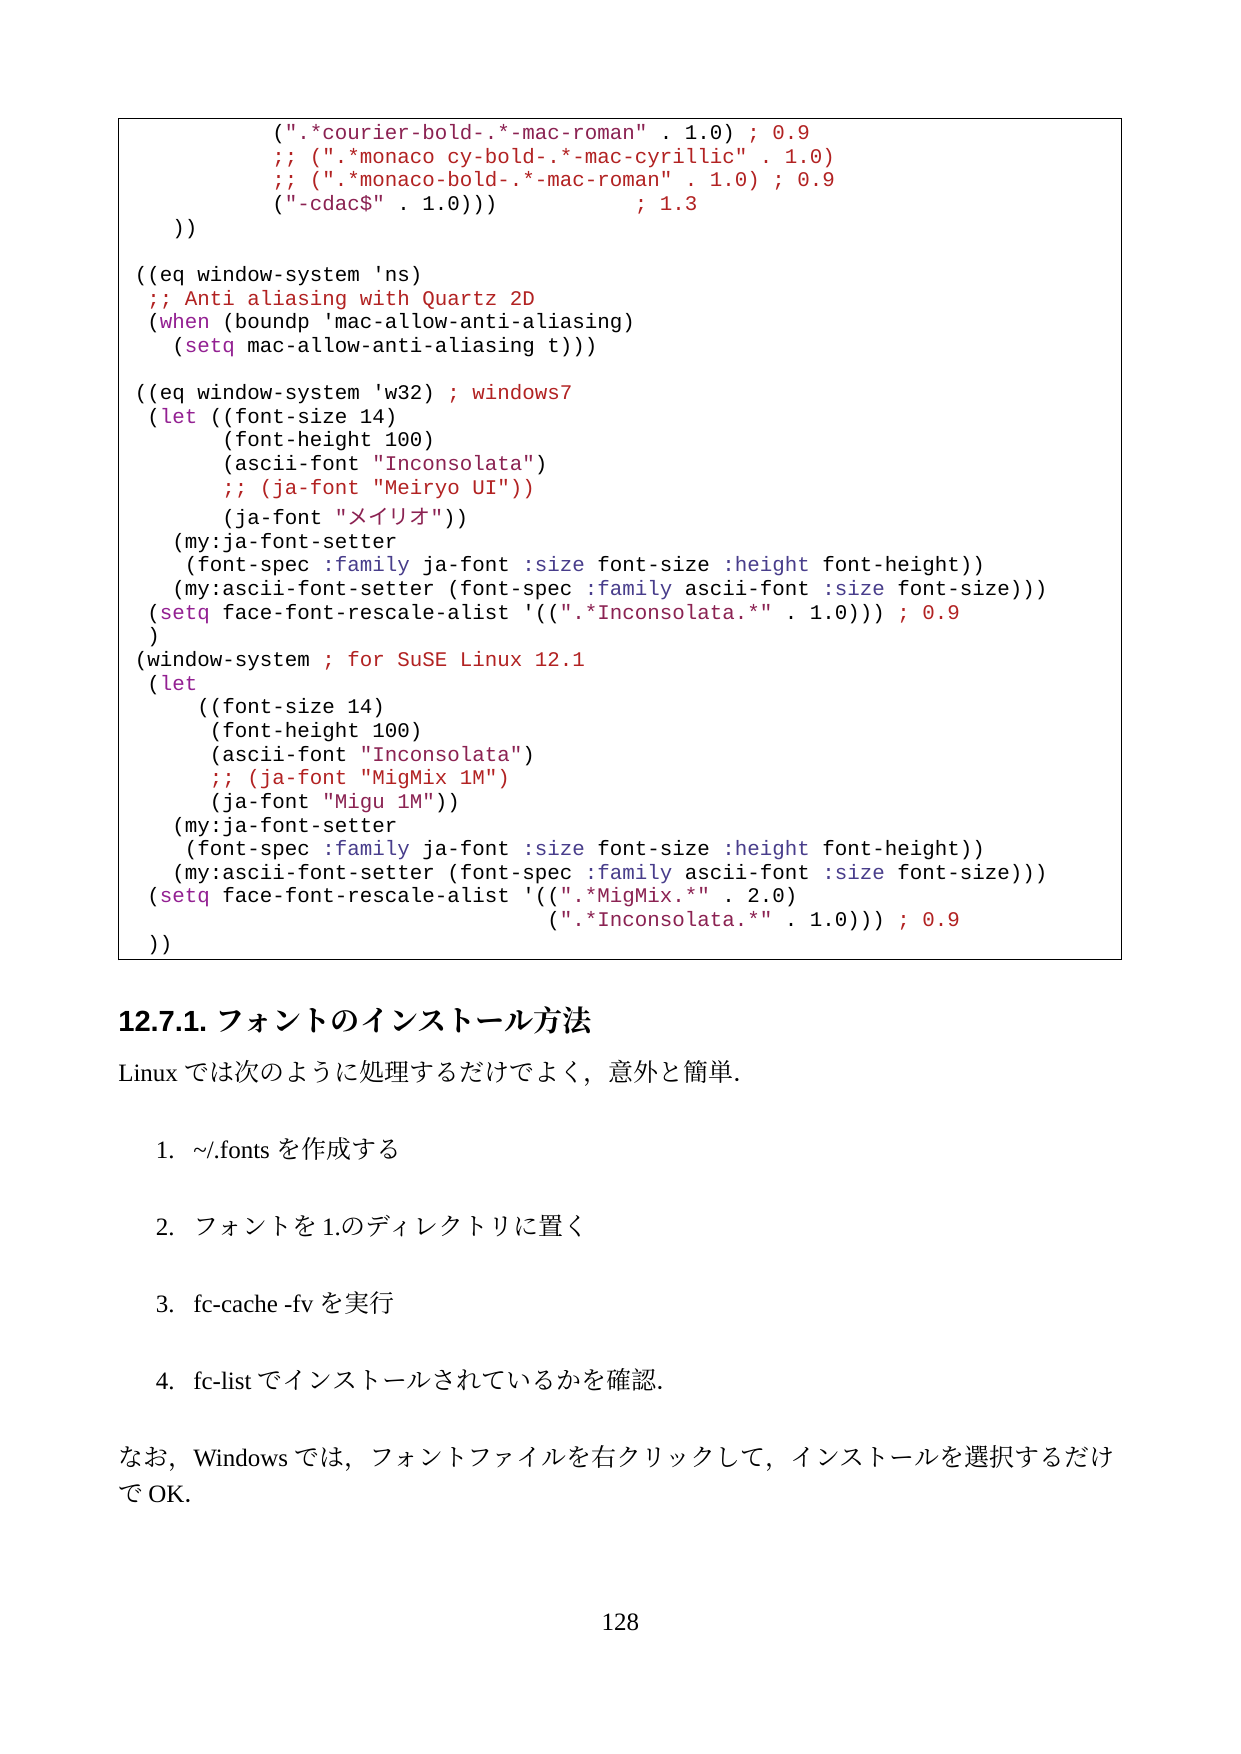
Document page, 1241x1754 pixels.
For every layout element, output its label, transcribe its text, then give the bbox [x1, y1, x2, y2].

text ((eq window-system 'ns) [119, 260, 1121, 284]
text (font-height 100) [119, 716, 1121, 740]
text (font-spec :family ja-font :size font-size :height font-height)) [119, 834, 1121, 858]
text ) [119, 621, 1121, 645]
text (setq face-font-rescale-alist '((".*MigMix.*" . 2.0) [119, 882, 1121, 905]
text ((font-size 14) [119, 692, 1121, 716]
text (my:ascii-font-setter (font-spec :family ascii-font :size font-size))) [119, 574, 1121, 598]
text (ascii-font "Inconsolata") [119, 449, 1121, 473]
text )) [119, 929, 1121, 959]
text (let ((font-size 14) [119, 402, 1121, 426]
text ;; (ja-font "MigMix 1M") [119, 763, 1121, 787]
text ;; Anti aliasing with Quartz 2D [119, 284, 1121, 307]
text (my:ja-font-setter [119, 527, 1121, 551]
text (my:ascii-font-setter (font-spec :family ascii-font :size font-size))) [119, 858, 1121, 882]
list フォントを1.のディレクトリに置く [156, 1207, 1122, 1271]
text Linux では次のように処理するだけでよく，意外と簡単． [118, 1052, 1122, 1117]
list fc-list でインストールされているかを確認． [156, 1361, 1122, 1426]
text ((eq window-system 'w32) ; windows7 [119, 378, 1121, 402]
subtitle フォントのインストール方法 [118, 998, 1122, 1040]
text (font-spec :family ja-font :size font-size :height font-height)) [119, 551, 1121, 574]
list fc-cache -fv を実行 [156, 1284, 1122, 1348]
text (when (boundp 'mac-allow-anti-aliasing) [119, 307, 1121, 331]
text なお，Windows では，フォントファイルを右クリックして，インストールを選択するだけでOK． [118, 1438, 1122, 1539]
text )) [119, 213, 1121, 236]
text (ja-font "Migu 1M")) [119, 787, 1121, 811]
text (let [119, 669, 1121, 692]
text ("-cdac$" . 1.0))) ; 1.3 [119, 189, 1121, 213]
text (ja-font "メイリオ")) [119, 496, 1121, 527]
text (".*Inconsolata.*" . 1.0))) ; 0.9 [119, 905, 1121, 929]
text (setq mac-allow-anti-aliasing t))) [119, 331, 1121, 354]
text (setq face-font-rescale-alist '((".*Inconsolata.*" . 1.0))) ; 0.9 [119, 598, 1121, 621]
text ;; (".*monaco cy-bold-.*-mac-cyrillic" . 1.0) [119, 142, 1121, 165]
text (".*courier-bold-.*-mac-roman" . 1.0) ; 0.9 [119, 119, 1121, 142]
text (ascii-font "Inconsolata") [119, 740, 1121, 763]
text (font-height 100) [119, 426, 1121, 449]
text ;; (".*monaco-bold-.*-mac-roman" . 1.0) ; 0.9 [119, 165, 1121, 189]
text (my:ja-font-setter [119, 811, 1121, 834]
text (window-system ; for SuSE Linux 12.1 [119, 645, 1121, 669]
list ~/.fonts を作成する [156, 1129, 1122, 1194]
text ;; (ja-font "Meiryo UI")) [119, 473, 1121, 496]
